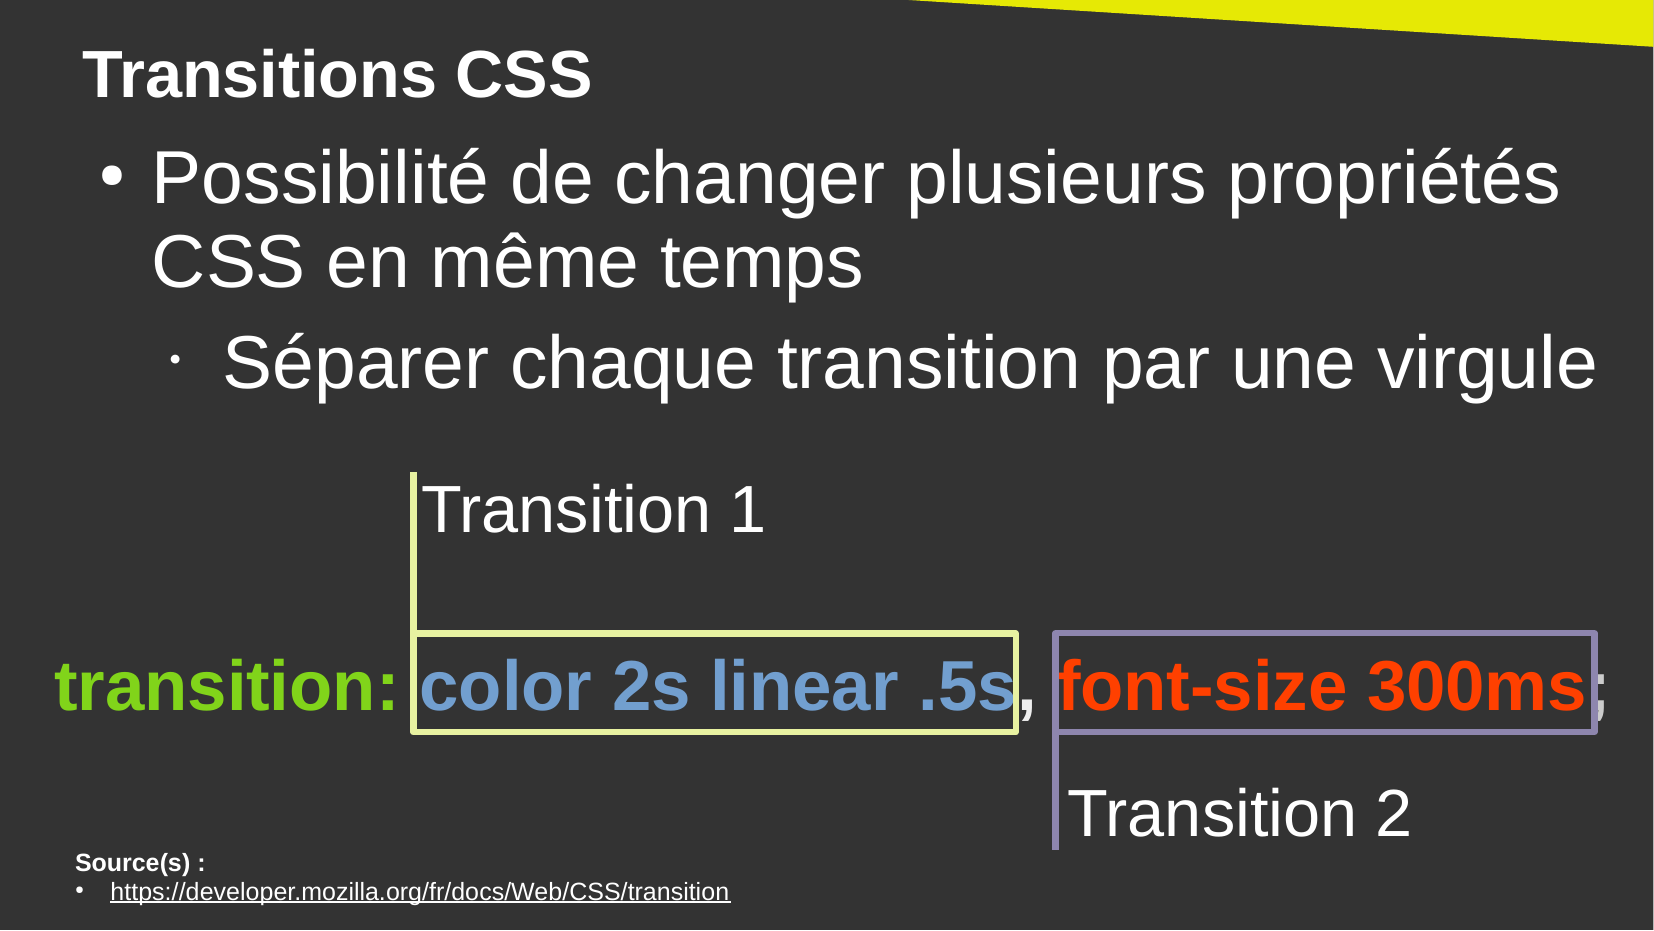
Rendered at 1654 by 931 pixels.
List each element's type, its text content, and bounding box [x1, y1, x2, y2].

text_box Source(s) : https://developer.mozilla.org/fr/docs/Web/CSS/transition [60, 841, 1546, 931]
text_box transition: color 2s linear .5s, font-size 300ms; [417, 639, 1013, 729]
title Transition 2 [1067, 775, 1576, 851]
text_box [908, 0, 1654, 47]
title Transition 1 [421, 472, 839, 548]
list Possibilité de changer plusieurs propriétés CSS en même temps Séparer chaque transition par une virgule [80, 135, 1620, 414]
title Transitions CSS [82, 37, 1571, 114]
text_box transition: color 2s linear .5s, font-size 300ms; [1059, 639, 1642, 745]
text_box transition: color 2s linear .5s, font-size 300ms; [1059, 639, 1591, 729]
text_box transition: color 2s linear .5s, font-size 300ms; [23, 639, 1052, 745]
